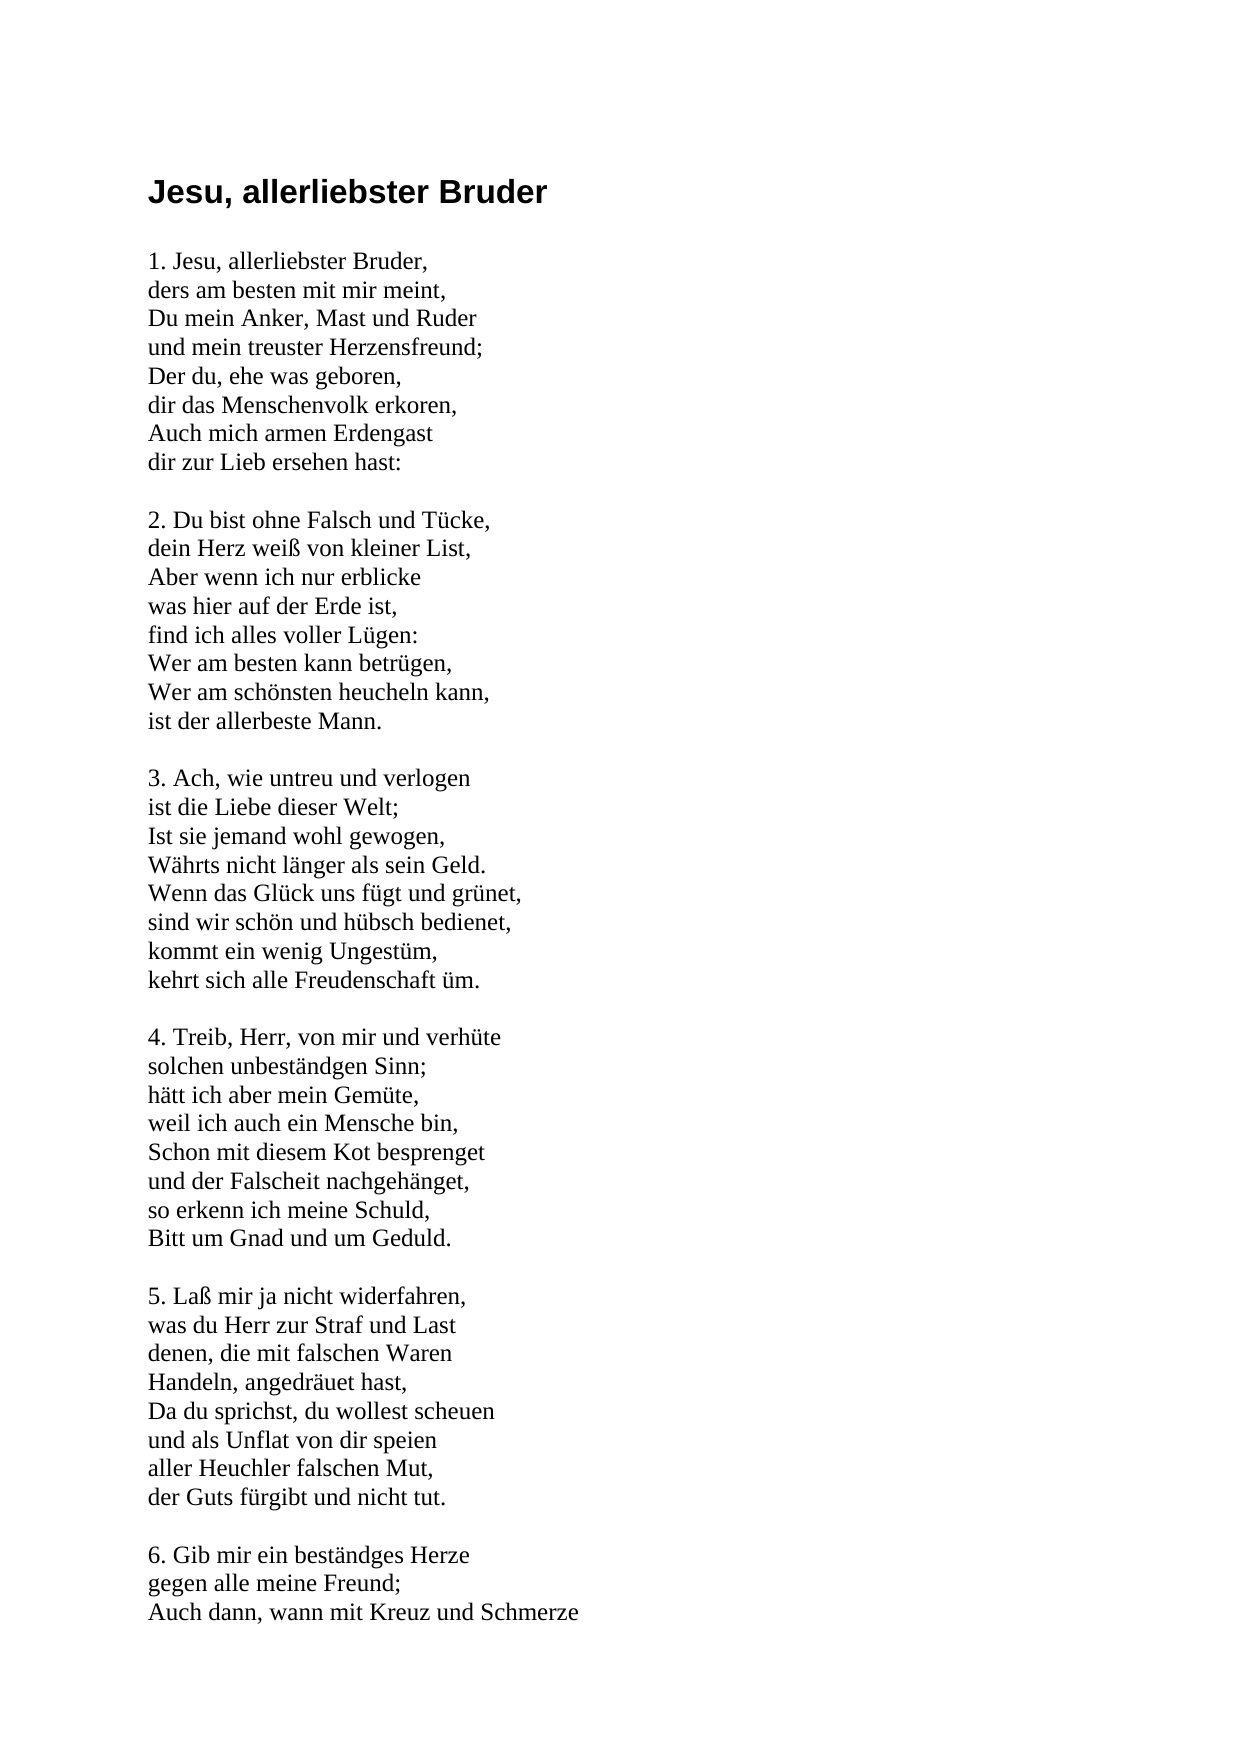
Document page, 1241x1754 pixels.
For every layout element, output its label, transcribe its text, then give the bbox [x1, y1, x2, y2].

text Handeln, angedräuet hast, [148, 1367, 1093, 1396]
text Du mein Anker, Mast und Ruder [148, 303, 1093, 332]
text Bitt um Gnad und um Geduld. [148, 1223, 1093, 1252]
text Auch mich armen Erdengast [148, 418, 1093, 447]
text find ich alles voller Lügen: [148, 620, 1093, 648]
text und als Unflat von dir speien [148, 1425, 1093, 1453]
text was hier auf der Erde ist, [148, 591, 1093, 620]
text Da du sprichst, du wollest scheuen [148, 1396, 1093, 1425]
text ist der allerbeste Mann. [148, 706, 1093, 735]
text kehrt sich alle Freudenschaft üm. [148, 965, 1093, 993]
text 2. Du bist ohne Falsch und Tücke, [148, 505, 1093, 533]
text weil ich auch ein Mensche bin, [148, 1108, 1093, 1137]
text Schon mit diesem Kot besprenget [148, 1137, 1093, 1166]
text was du Herr zur Straf und Last [148, 1310, 1093, 1338]
text Ist sie jemand wohl gewogen, [148, 821, 1093, 850]
text hätt ich aber mein Gemüte, [148, 1080, 1093, 1108]
text sind wir schön und hübsch bedienet, [148, 907, 1093, 936]
text und mein treuster Herzensfreund; [148, 332, 1093, 361]
text gegen alle meine Freund; [148, 1568, 1093, 1597]
text ders am besten mit mir meint, [148, 275, 1093, 303]
text Auch dann, wann mit Kreuz und Schmerze [148, 1597, 1093, 1626]
text der Guts fürgibt und nicht tut. [148, 1482, 1093, 1511]
text Wenn das Glück uns fügt und grünet, [148, 878, 1093, 907]
text Währts nicht länger als sein Geld. [148, 850, 1093, 878]
text Aber wenn ich nur erblicke [148, 562, 1093, 591]
text dir zur Lieb ersehen hast: [148, 447, 1093, 476]
text 3. Ach, wie untreu und verlogen [148, 763, 1093, 792]
text so erkenn ich meine Schuld, [148, 1195, 1093, 1223]
text ist die Liebe dieser Welt; [148, 792, 1093, 821]
text 6. Gib mir ein beständges Herze [148, 1540, 1093, 1568]
subtitle Jesu, allerliebster Bruder [148, 173, 1093, 211]
text solchen unbeständgen Sinn; [148, 1051, 1093, 1080]
text kommt ein wenig Ungestüm, [148, 936, 1093, 965]
text denen, die mit falschen Waren [148, 1338, 1093, 1367]
text aller Heuchler falschen Mut, [148, 1453, 1093, 1482]
text 4. Treib, Herr, von mir und verhüte [148, 1022, 1093, 1051]
text und der Falscheit nachgehänget, [148, 1166, 1093, 1195]
text dir das Menschenvolk erkoren, [148, 390, 1093, 418]
text dein Herz weiß von kleiner List, [148, 533, 1093, 562]
text 5. Laß mir ja nicht widerfahren, [148, 1281, 1093, 1310]
text Wer am besten kann betrügen, [148, 648, 1093, 677]
text Der du, ehe was geboren, [148, 361, 1093, 390]
text Wer am schönsten heucheln kann, [148, 677, 1093, 706]
text 1. Jesu, allerliebster Bruder, [148, 246, 1093, 275]
